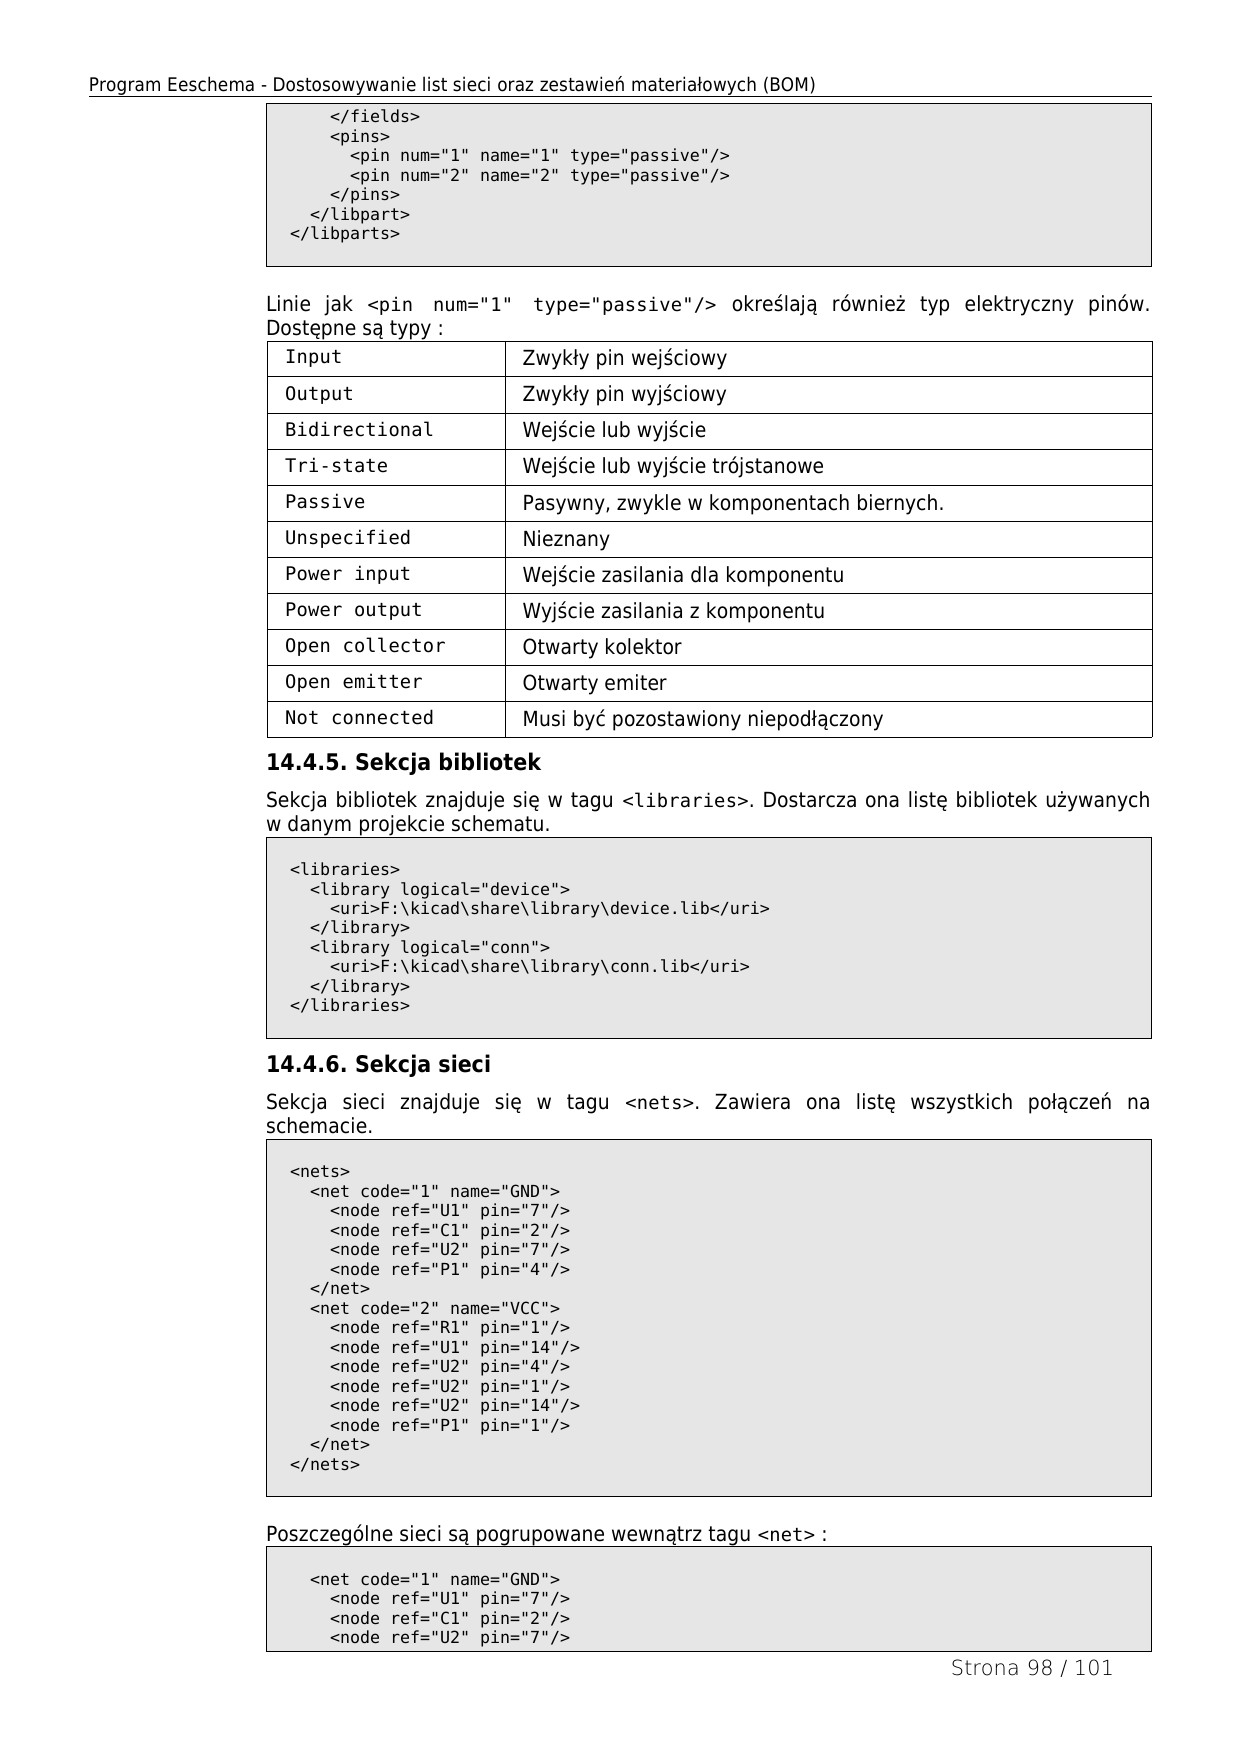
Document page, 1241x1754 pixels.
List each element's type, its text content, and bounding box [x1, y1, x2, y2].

text <node ref="U1" pin="7"/> [267, 1585, 1151, 1605]
table_cell Pasywny, zwykle w komponentach biernych. [506, 486, 1152, 521]
table_header Input [268, 342, 505, 376]
text </fields> [267, 104, 1151, 123]
text </library> [267, 914, 1151, 934]
table_cell Otwarty kolektor [506, 630, 1152, 665]
table_cell Power input [268, 558, 505, 593]
text </libraries> [267, 992, 1151, 1012]
table_cell Bidirectional [268, 414, 505, 449]
subtitle Sekcja sieci [266, 1051, 1152, 1078]
text <node ref="U2" pin="14"/> [267, 1392, 1151, 1411]
text </library> [267, 973, 1151, 992]
text <node ref="P1" pin="4"/> [267, 1256, 1151, 1275]
text </net> [267, 1275, 1151, 1294]
table_cell Wejście lub wyjście [506, 414, 1152, 449]
text <pins> [267, 123, 1151, 142]
table_cell Wejście zasilania dla komponentu [506, 558, 1152, 593]
text <node ref="U1" pin="7"/> [267, 1197, 1151, 1217]
table_cell Output [268, 377, 505, 413]
table_cell Open emitter [268, 666, 505, 701]
text Sekcja sieci znajduje się w tagu <nets>. Zawiera ona listę wszystkich połączeń na schemacie. [266, 1090, 1152, 1139]
table_cell Zwykły pin wyjściowy [506, 377, 1152, 413]
text </net> [267, 1431, 1151, 1450]
text <pin num="1" name="1" type="passive"/> [267, 142, 1151, 162]
text <libraries> [267, 856, 1151, 876]
text Poszczególne sieci są pogrupowane wewnątrz tagu <net> : [266, 1522, 1152, 1546]
text <node ref="P1" pin="1"/> [267, 1411, 1151, 1431]
text <node ref="C1" pin="2"/> [267, 1605, 1151, 1624]
text <pin num="2" name="2" type="passive"/> [267, 162, 1151, 181]
text <library logical="conn"> [267, 934, 1151, 953]
text <node ref="C1" pin="2"/> [267, 1217, 1151, 1236]
table_cell Power output [268, 594, 505, 629]
table_header Zwykły pin wejściowy [506, 342, 1152, 376]
text </pins> [267, 181, 1151, 201]
text <net code="1" name="GND"> [267, 1178, 1151, 1197]
text <node ref="U2" pin="7"/> [267, 1624, 1151, 1651]
text <uri>F:\kicad\share\library\conn.lib</uri> [267, 953, 1151, 973]
table_cell Wejście lub wyjście trójstanowe [506, 450, 1152, 485]
table_cell Open collector [268, 630, 505, 665]
table_cell Wyjście zasilania z komponentu [506, 594, 1152, 629]
text <net code="1" name="GND"> [267, 1566, 1151, 1585]
text <node ref="R1" pin="1"/> [267, 1314, 1151, 1333]
text <library logical="device"> [267, 876, 1151, 895]
text <net code="2" name="VCC"> [267, 1294, 1151, 1314]
text </libparts> [267, 220, 1151, 240]
text </nets> [267, 1450, 1151, 1470]
table_cell Nieznany [506, 522, 1152, 557]
table_cell Otwarty emiter [506, 666, 1152, 701]
text </libpart> [267, 201, 1151, 220]
text <nets> [267, 1158, 1151, 1178]
table_cell Unspecified [268, 522, 505, 557]
text Linie jak <pin num="1" type="passive"/> określają również typ elektryczny pinów. Dostępne są typy : [266, 292, 1152, 341]
text <uri>F:\kicad\share\library\device.lib</uri> [267, 895, 1151, 914]
text <node ref="U2" pin="1"/> [267, 1372, 1151, 1392]
text <node ref="U2" pin="7"/> [267, 1236, 1151, 1256]
subtitle Sekcja bibliotek [266, 749, 1152, 776]
text <node ref="U2" pin="4"/> [267, 1353, 1151, 1372]
table_cell Musi być pozostawiony niepodłączony [506, 702, 1152, 737]
table_cell Tri-state [268, 450, 505, 485]
table_cell Not connected [268, 702, 505, 737]
text <node ref="U1" pin="14"/> [267, 1333, 1151, 1353]
text Sekcja bibliotek znajduje się w tagu <libraries>. Dostarcza ona listę bibliotek używanych w danym projekcie schematu. [266, 788, 1152, 837]
table_cell Passive [268, 486, 505, 521]
